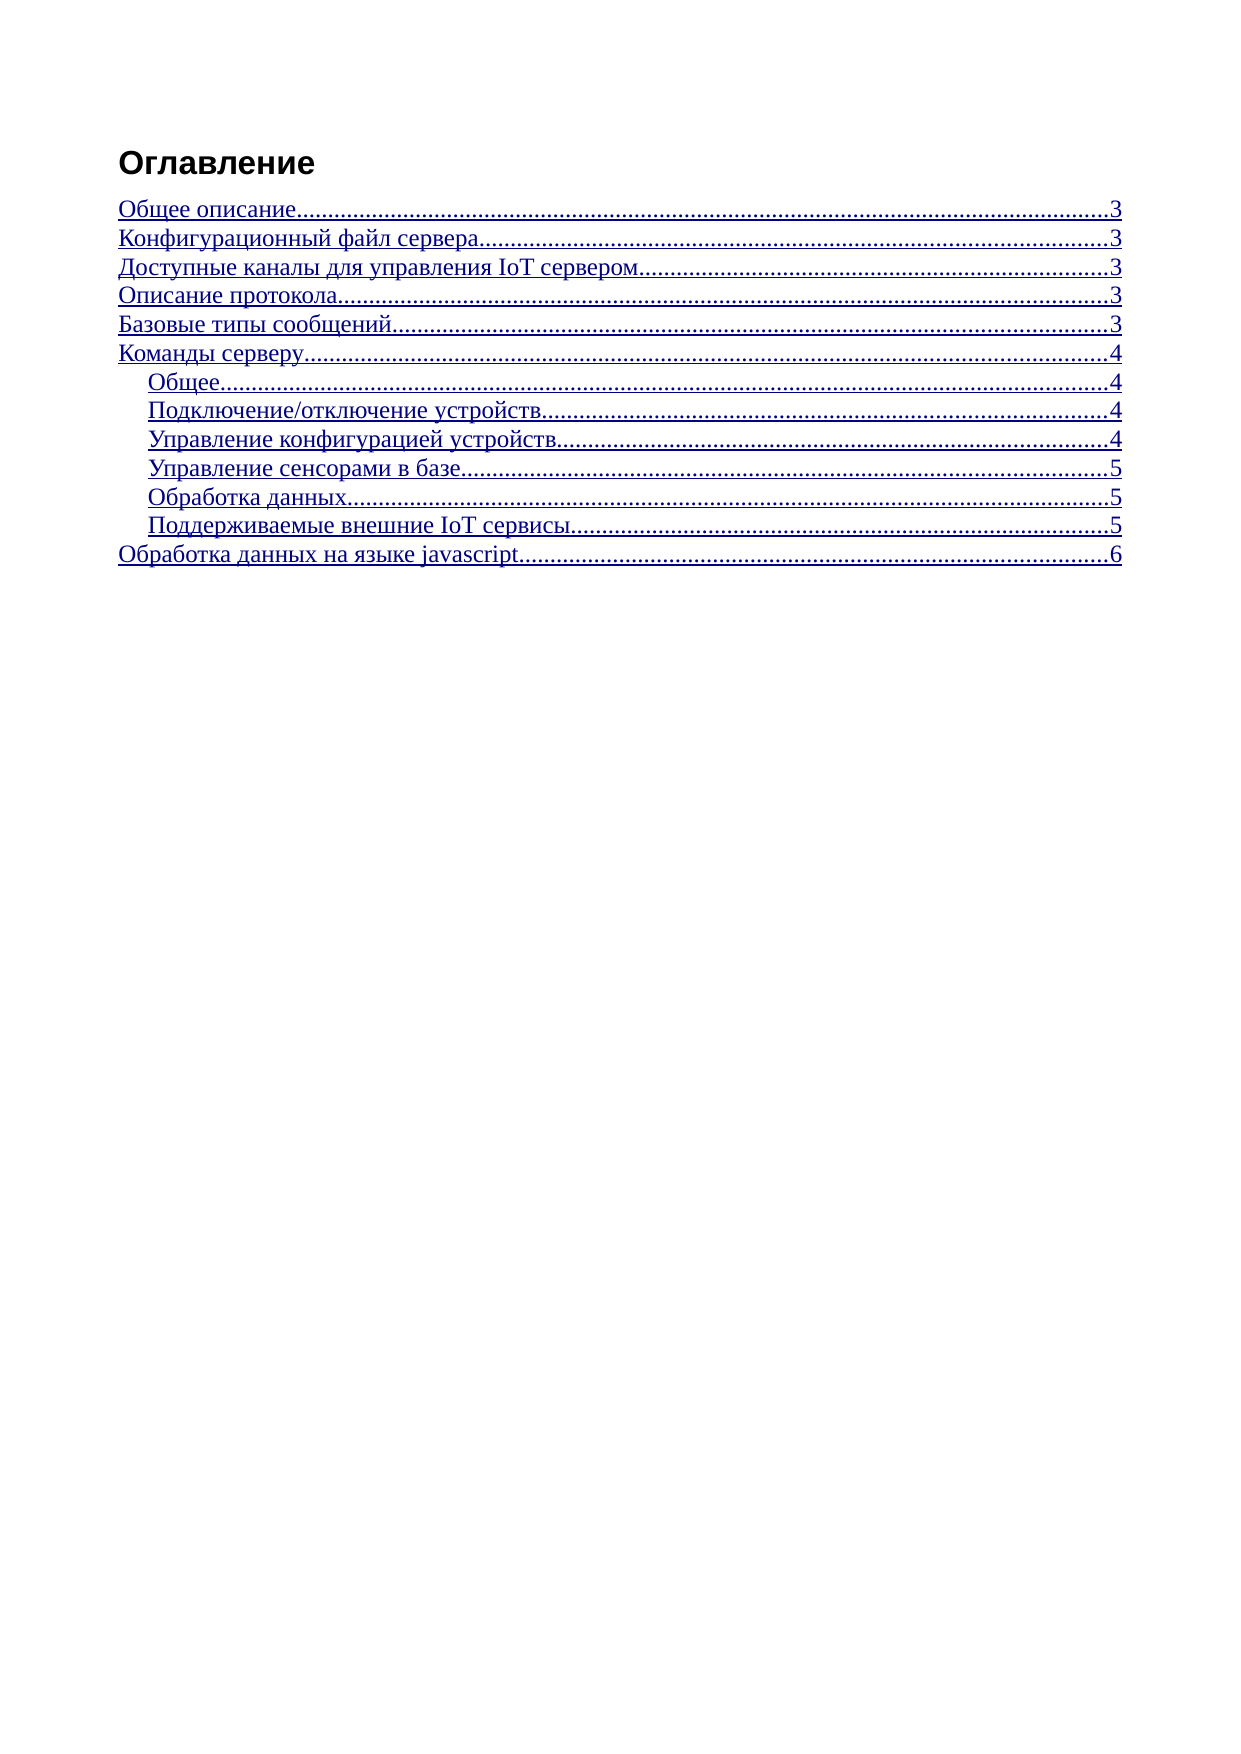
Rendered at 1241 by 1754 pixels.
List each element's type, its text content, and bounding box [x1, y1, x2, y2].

text Поддерживаемые внешние IoT сервисы 5 [148, 510, 1122, 535]
text Обработка данных 5 [148, 482, 1122, 507]
text Управление конфигурацией устройств 4 [148, 424, 1122, 449]
text Описание протокола 3 [118, 280, 1122, 305]
text Доступные каналы для управления IoT сервером 3 [118, 252, 1122, 277]
text Подключение/отключение устройств 4 [148, 395, 1122, 420]
text Общее описание 3 [118, 194, 1122, 219]
subtitle Оглавление [118, 143, 1122, 182]
text Конфигурационный файл сервера 3 [118, 223, 1122, 248]
text Базовые типы сообщений 3 [118, 309, 1122, 334]
text Обработка данных на языке javascript 6 [118, 539, 1122, 564]
text Общее 4 [148, 367, 1122, 392]
text Управление сенсорами в базе 5 [148, 453, 1122, 478]
text Команды серверу 4 [118, 338, 1122, 363]
